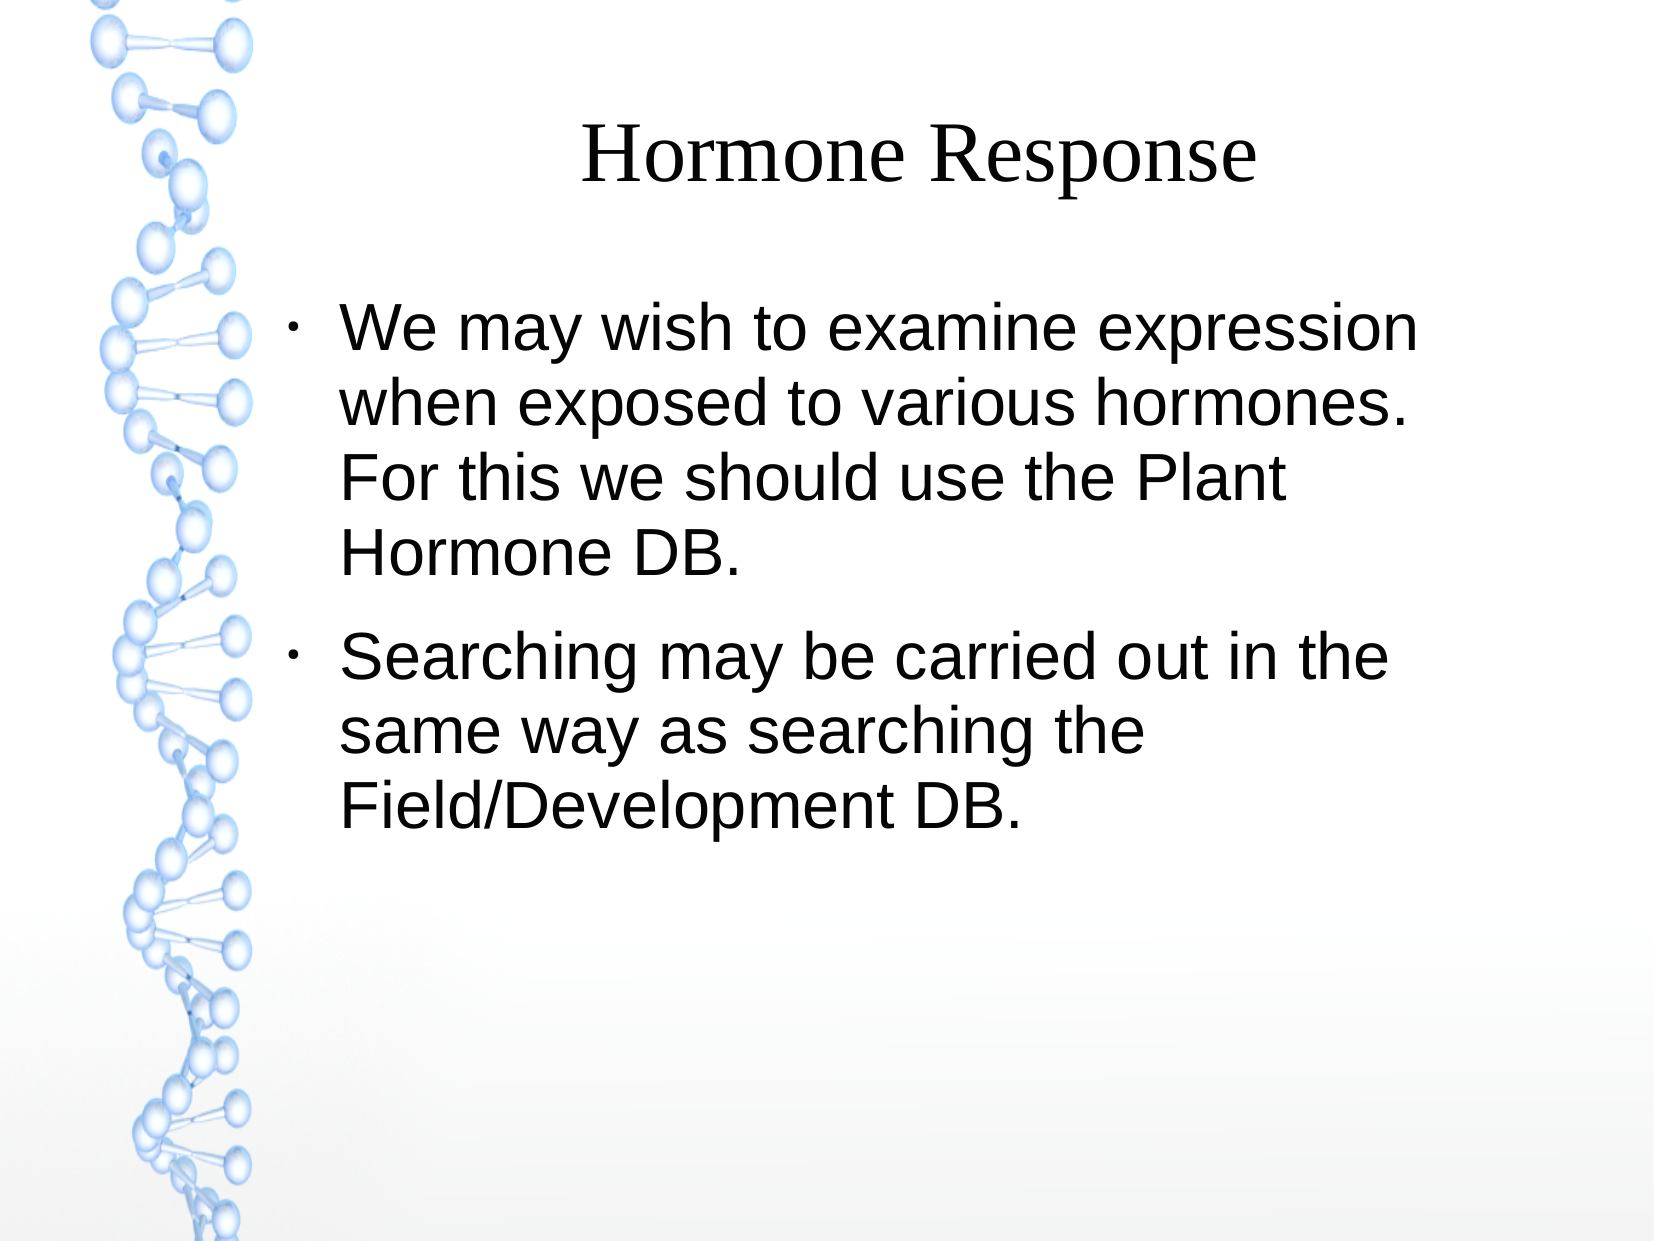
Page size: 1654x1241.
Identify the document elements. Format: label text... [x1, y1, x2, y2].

title Hormone Response [269, 49, 1571, 257]
picture [0, 0, 1654, 1241]
list We may wish to examine expression when exposed to various hormones. For this we should use the Plant Hormone DB. Searching may be carried out in the same way as searching the Field/Development DB. [269, 290, 1538, 1010]
